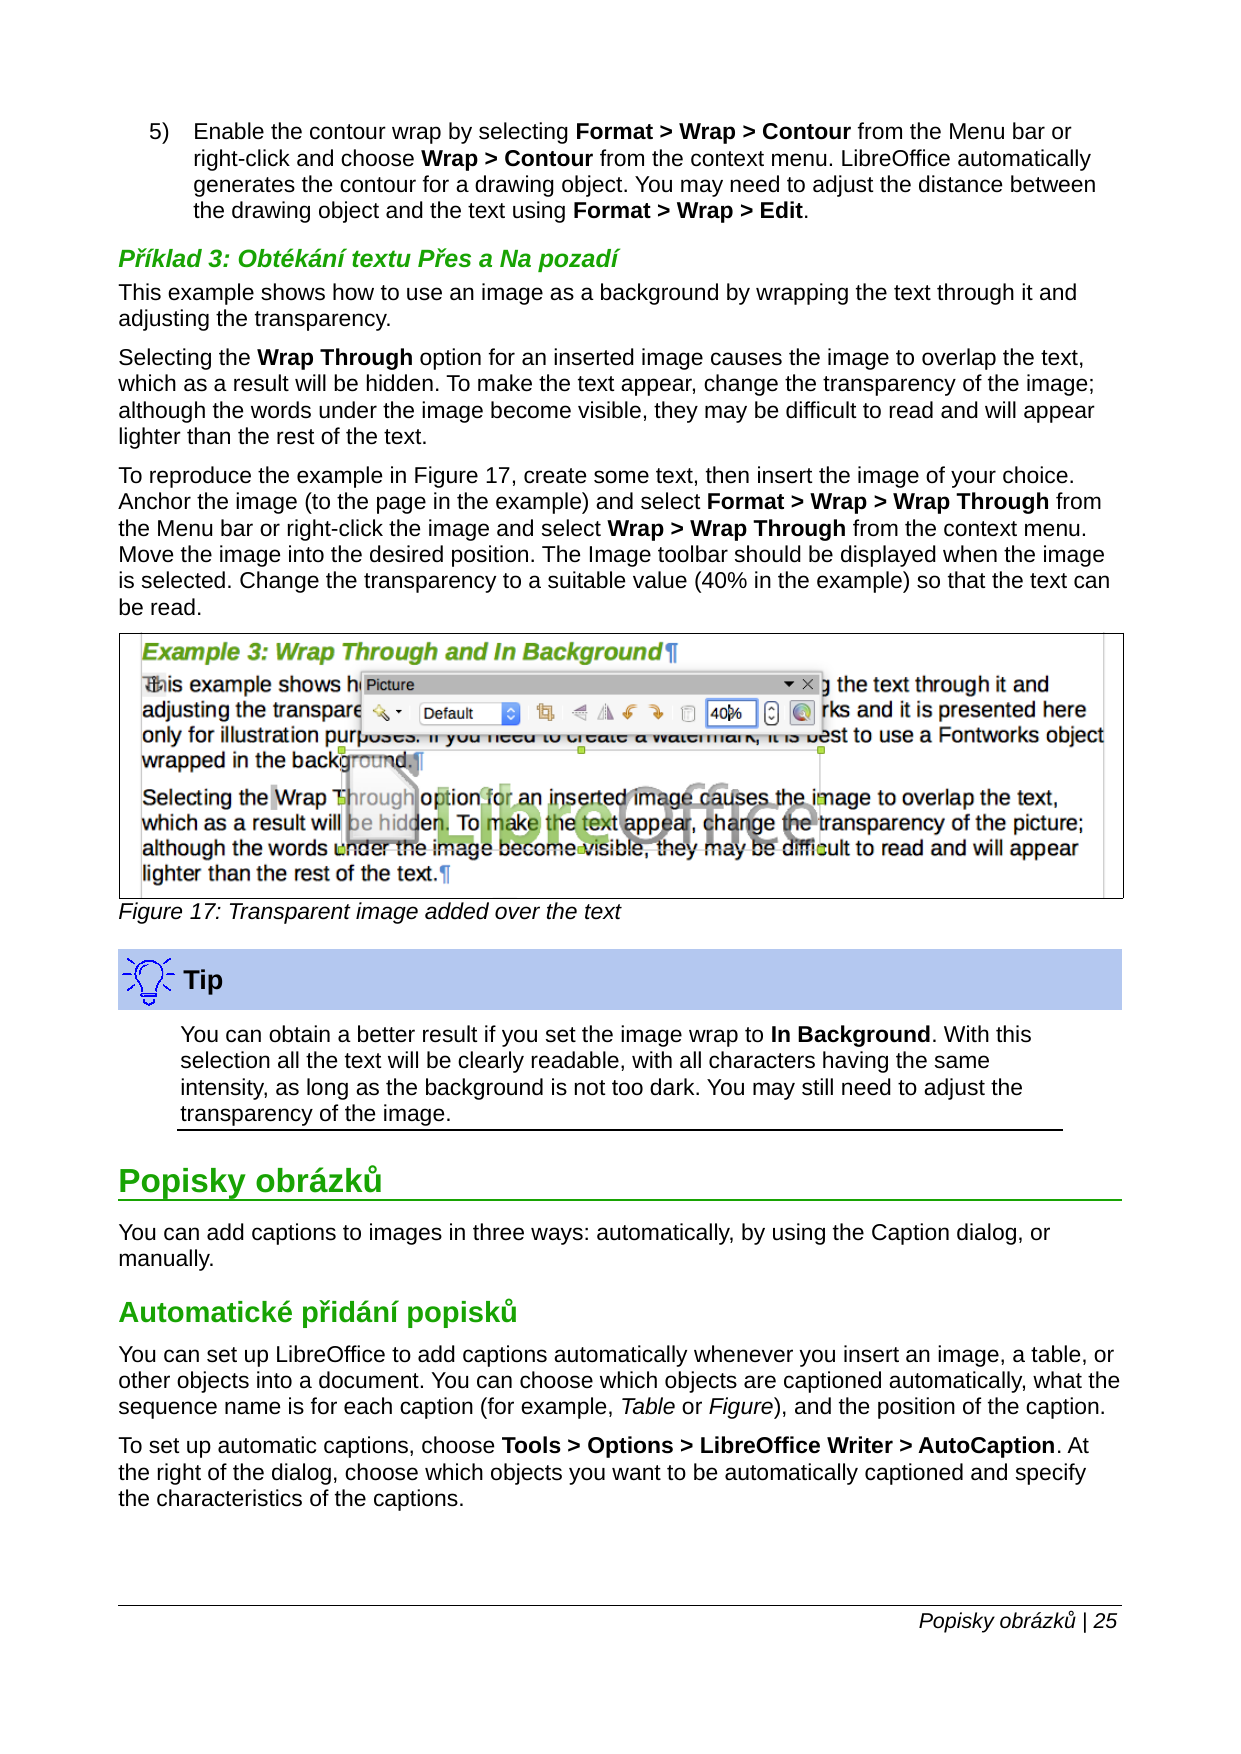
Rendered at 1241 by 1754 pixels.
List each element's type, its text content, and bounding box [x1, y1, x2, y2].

text To reproduce the example in Figure 17, create some text, then insert the image of your choice. Anchor the image (to the page in the example) and select Format > Wrap > Wrap Through from the Menu bar or right-click the image and select Wrap > Wrap Through from the context menu. Move the image into the desired position. The Image toolbar should be displayed when the image is selected. Change the transparency to a suitable value (40% in the example) so that the text can be read. [118, 462, 1122, 620]
text You can add captions to images in three ways: automatically, by using the Caption dialog, or manually. [118, 1219, 1122, 1272]
picture [119, 950, 179, 1010]
list Enable the contour wrap by selecting Format > Wrap > Contour from the Menu bar or right-click and choose Wrap > Contour from the context menu. LibreOffice automatically generates the contour for a drawing object. You may need to adjust the distance between the drawing object and the text using Format > Wrap > Edit. [169, 118, 1122, 223]
text You can set up LibreOffice to add captions automatically whenever you insert an image, a table, or other objects into a document. You can choose which objects are captioned automatically, what the sequence name is for each caption (for example, Table or Figure), and the position of the caption. [118, 1341, 1122, 1420]
subtitle Automatické přidání popisků [118, 1295, 1122, 1329]
text You can obtain a better result if you set the image wrap to In Background. With this selection all the text will be clearly readable, with all characters having the same intensity, as long as the background is not too dark. You may still need to adjust the transparency of the image. [177, 1018, 1063, 1129]
subtitle Příklad 3: Obtékání textu Přes a Na pozadí [118, 244, 1122, 273]
list To set up automatic captions, choose Tools > Options > LibreOffice Writer > AutoCaption. At the right of the dialog, choose which objects you want to be automatically captioned and specify the characteristics of the captions. [118, 1432, 1122, 1511]
subtitle Tip [118, 949, 1122, 1010]
subtitle Popisky obrázků [118, 1161, 1122, 1199]
text Figure 17: Transparent image added over the text [118, 898, 1124, 925]
picture [120, 634, 1123, 898]
text This example shows how to use an image as a background by wrapping the text through it and adjusting the transparency. [118, 279, 1122, 332]
text Selecting the Wrap Through option for an inserted image causes the image to overlap the text, which as a result will be hidden. To make the text appear, change the transparency of the image; although the words under the image become visible, they may be difficult to read and will appear lighter than the rest of the text. [118, 344, 1122, 449]
